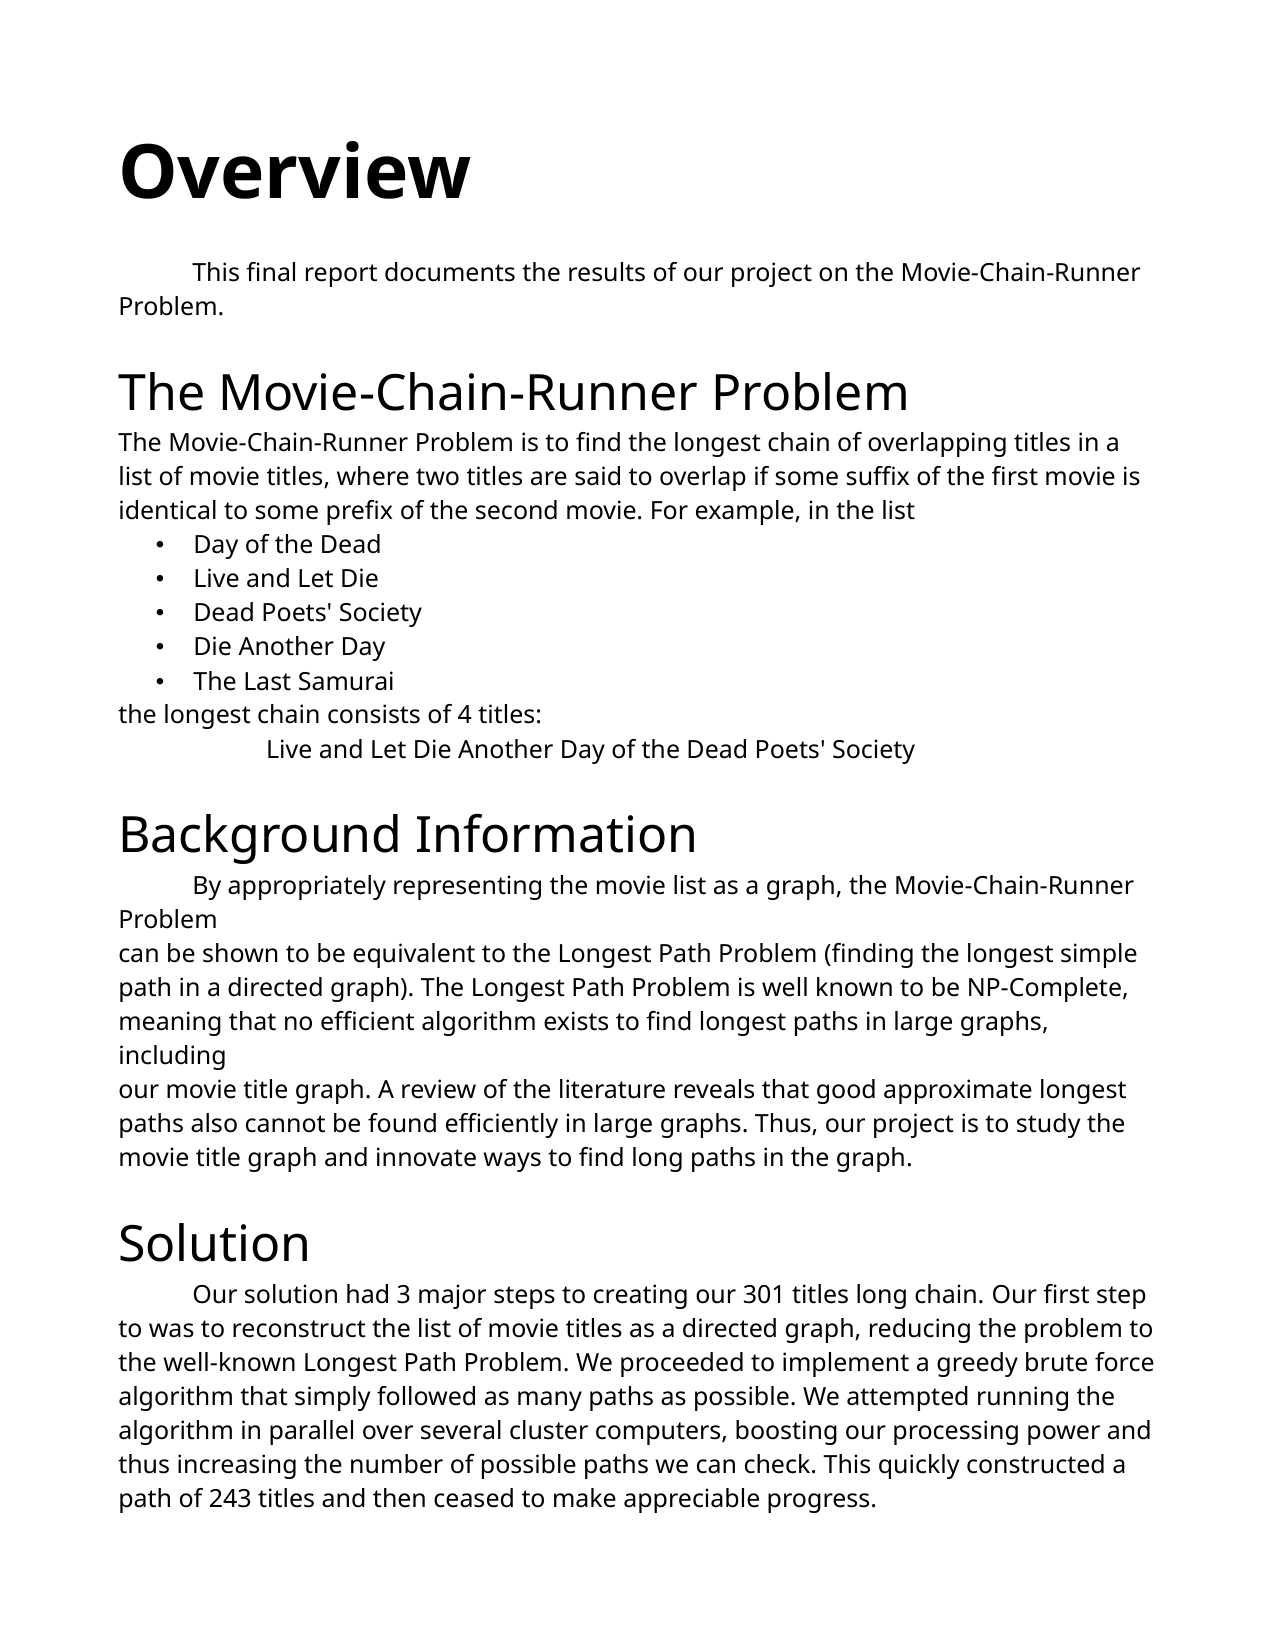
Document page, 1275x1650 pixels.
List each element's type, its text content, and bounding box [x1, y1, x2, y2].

text By appropriately representing the movie list as a graph, the Movie-Chain-Runner Problem [118, 867, 1157, 936]
text meaning that no efficient algorithm exists to find longest paths in large graphs, including [118, 1004, 1157, 1072]
list The Last Samurai [156, 663, 1157, 697]
text Overview [118, 118, 1157, 220]
text the longest chain consists of 4 titles: [118, 697, 1157, 731]
text path in a directed graph). The Longest Path Problem is well known to be NP-Complete, [118, 970, 1157, 1004]
text movie title graph and innovate ways to find long paths in the graph. [118, 1140, 1157, 1174]
text paths also cannot be found efficiently in large graphs. Thus, our project is to study the [118, 1106, 1157, 1140]
text our movie title graph. A review of the literature reveals that good approximate longest [118, 1072, 1157, 1106]
text identical to some prefix of the second movie. For example, in the list [118, 493, 1157, 527]
text Solution [118, 1208, 1157, 1276]
text The Movie-Chain-Runner Problem [118, 357, 1157, 425]
list Day of the Dead [156, 527, 1157, 561]
text Our solution had 3 major steps to creating our 301 titles long chain. Our first step to was to reconstruct the list of movie titles as a directed graph, reducing the problem to the well-known Longest Path Problem. We proceeded to implement a greedy brute force algorithm that simply followed as many paths as possible. We attempted running the algorithm in parallel over several cluster computers, boosting our processing power and thus increasing the number of possible paths we can check. This quickly constructed a path of 243 titles and then ceased to make appreciable progress. [118, 1276, 1157, 1515]
text This final report documents the results of our project on the Movie-Chain-Runner Problem. [118, 254, 1157, 322]
text list of movie titles, where two titles are said to overlap if some suffix of the first movie is [118, 459, 1157, 493]
list Dead Poets' Society [156, 595, 1157, 629]
list Die Another Day [156, 629, 1157, 663]
text Background Information [118, 799, 1157, 867]
text can be shown to be equivalent to the Longest Path Problem (finding the longest simple [118, 936, 1157, 970]
text Live and Let Die Another Day of the Dead Poets' Society [118, 731, 1157, 765]
list Live and Let Die [156, 561, 1157, 595]
text The Movie-Chain-Runner Problem is to find the longest chain of overlapping titles in a [118, 425, 1157, 459]
